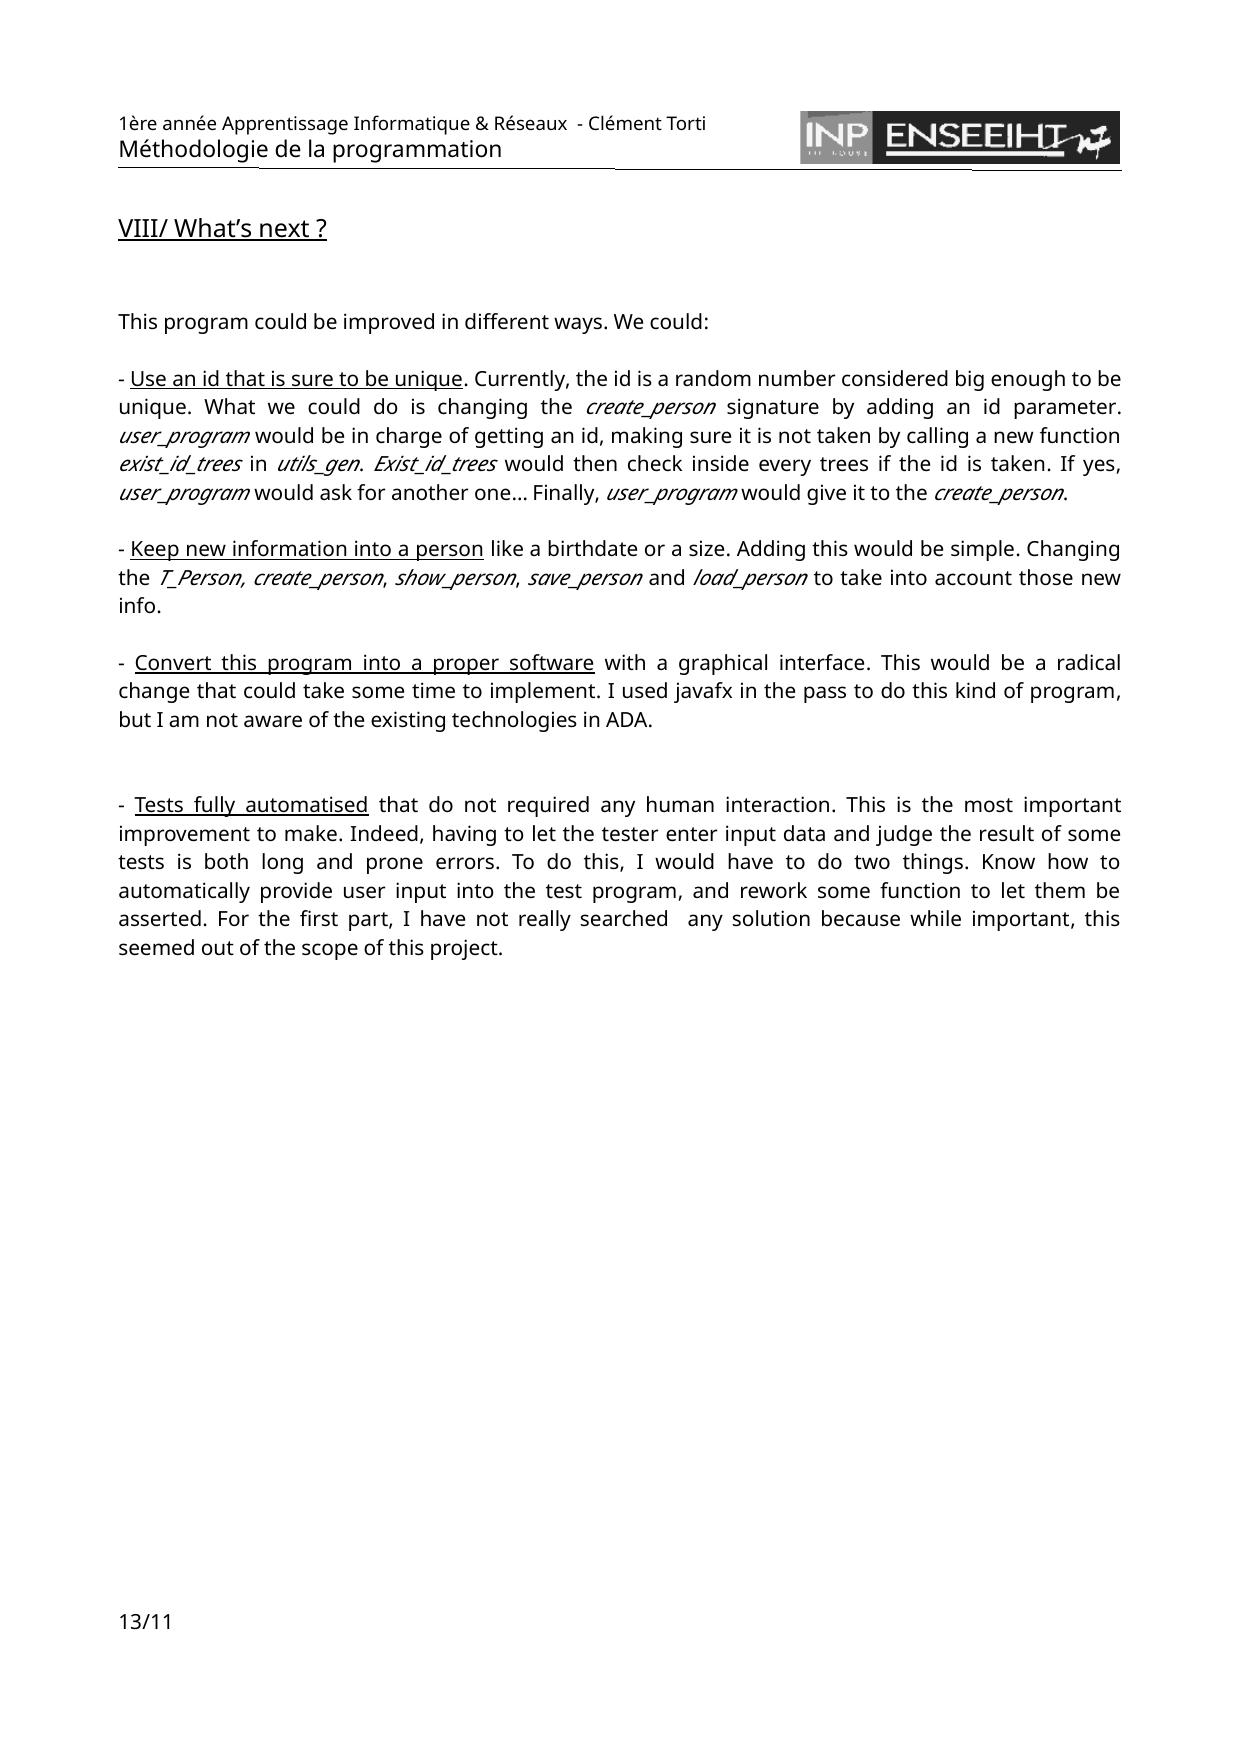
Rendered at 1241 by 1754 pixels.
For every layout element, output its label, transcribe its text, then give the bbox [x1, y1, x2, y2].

picture [800, 111, 1120, 164]
text - Keep new information into a person like a birthdate or a size. Adding this would be simple. Changing the T_Person, create_person, show_person, save_person and load_person to take into account those new info. [118, 534, 1122, 620]
text This program could be improved in different ways. We could: [118, 307, 1122, 335]
text - Tests fully automatised that do not required any human interaction. This is the most important improvement to make. Indeed, having to let the tester enter input data and judge the result of some tests is both long and prone errors. To do this, I would have to do two things. Know how to automatically provide user input into the test program, and rework some function to let them be asserted. For the first part, I have not really searched any solution because while important, this seemed out of the scope of this project. [118, 790, 1122, 961]
text VIII/ What’s next ? [118, 210, 1122, 244]
text - Use an id that is sure to be unique. Currently, the id is a random number considered big enough to be unique. What we could do is changing the create_person signature by adding an id parameter. user_program would be in charge of getting an id, making sure it is not taken by calling a new function exist_id_trees in utils_gen. Exist_id_trees would then check inside every trees if the id is taken. If yes, user_program would ask for another one… Finally, user_program would give it to the create_person. [118, 364, 1122, 506]
text - Convert this program into a proper software with a graphical interface. This would be a radical change that could take some time to implement. I used javafx in the pass to do this kind of program, but I am not aware of the existing technologies in ADA. [118, 648, 1122, 733]
